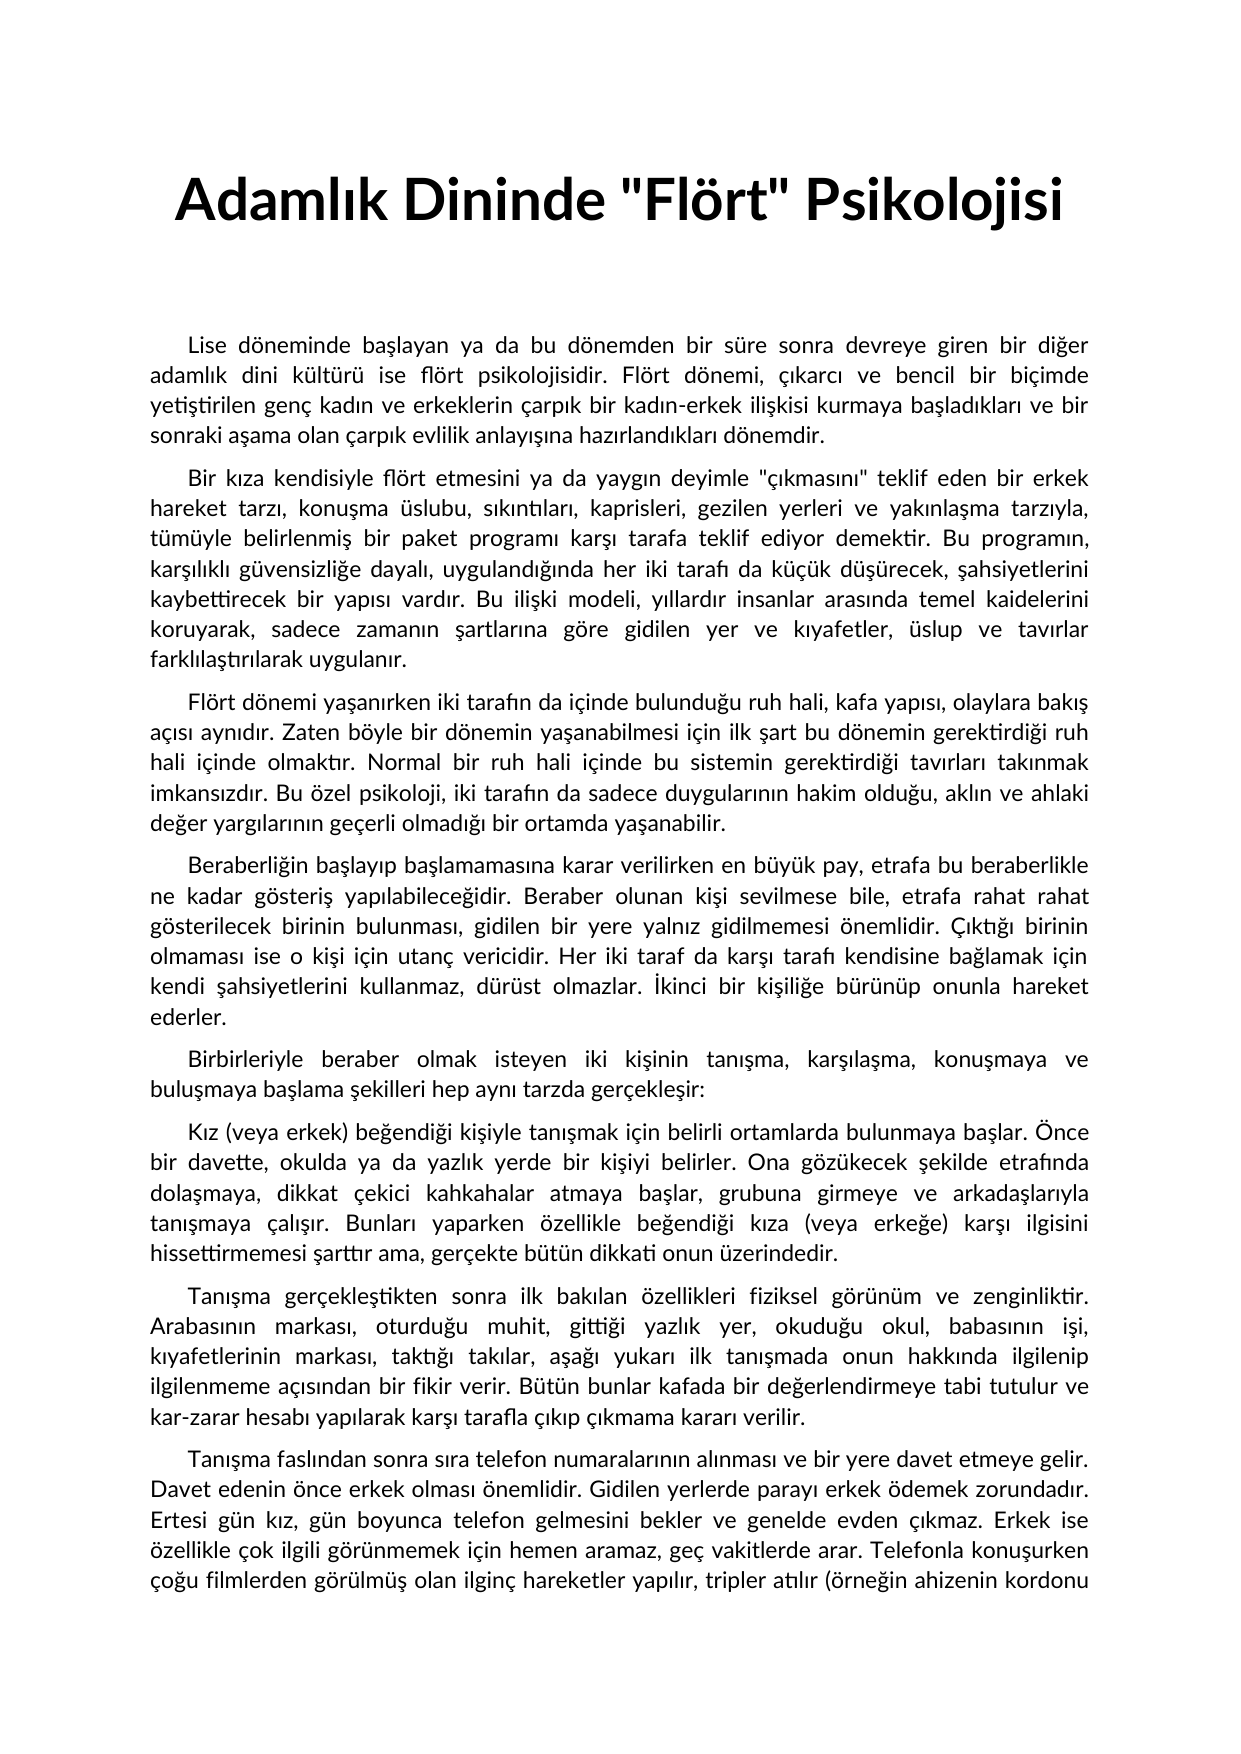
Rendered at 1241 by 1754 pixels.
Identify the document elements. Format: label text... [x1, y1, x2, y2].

text Tanışma gerçekleştikten sonra ilk bakılan özellikleri fiziksel görünüm ve zenginliktir. Arabasının markası, oturduğu muhit, gittiği yazlık yer, okuduğu okul, babasının işi, kıyafetlerinin markası, taktığı takılar, aşağı yukarı ilk tanışmada onun hakkında ilgilenip ilgilenmeme açısından bir fikir verir. Bütün bunlar kafada bir değerlendirmeye tabi tutulur ve kar-zarar hesabı yapılarak karşı tarafla çıkıp çıkmama kararı verilir. [150, 1281, 1090, 1430]
text Bir kıza kendisiyle flört etmesini ya da yaygın deyimle "çıkmasını" teklif eden bir erkek hareket tarzı, konuşma üslubu, sıkıntıları, kaprisleri, gezilen yerleri ve yakınlaşma tarzıyla, tümüyle belirlenmiş bir paket programı karşı tarafa teklif ediyor demektir. Bu programın, karşılıklı güvensizliğe dayalı, uygulandığında her iki tarafı da küçük düşürecek, şahsiyetlerini kaybettirecek bir yapısı vardır. Bu ilişki modeli, yıllardır insanlar arasında temel kaidelerini koruyarak, sadece zamanın şartlarına göre gidilen yer ve kıyafetler, üslup ve tavırlar farklılaştırılarak uygulanır. [150, 464, 1090, 672]
text Tanışma faslından sonra sıra telefon numaralarının alınması ve bir yere davet etmeye gelir. Davet edenin önce erkek olması önemlidir. Gidilen yerlerde parayı erkek ödemek zorundadır. Ertesi gün kız, gün boyunca telefon gelmesini bekler ve genelde evden çıkmaz. Erkek ise özellikle çok ilgili görünmemek için hemen aramaz, geç vakitlerde arar. Telefonla konuşurken çoğu filmlerden görülmüş olan ilginç hareketler yapılır, tripler atılır (örneğin ahizenin kordonu [150, 1445, 1090, 1593]
text Kız (veya erkek) beğendiği kişiyle tanışmak için belirli ortamlarda bulunmaya başlar. Önce bir davette, okulda ya da yazlık yerde bir kişiyi belirler. Ona gözükecek şekilde etrafında dolaşmaya, dikkat çekici kahkahalar atmaya başlar, grubuna girmeye ve arkadaşlarıyla tanışmaya çalışır. Bunları yaparken özellikle beğendiği kıza (veya erkeğe) karşı ilgisini hissettirmemesi şarttır ama, gerçekte bütün dikkati onun üzerindedir. [150, 1118, 1090, 1266]
text Birbirleriyle beraber olmak isteyen iki kişinin tanışma, karşılaşma, konuşmaya ve buluşmaya başlama şekilleri hep aynı tarzda gerçekleşir: [150, 1045, 1090, 1103]
subtitle Adamlık Dininde "Flört" Psikolojisi [150, 162, 1090, 232]
text Beraberliğin başlayıp başlamamasına karar verilirken en büyük pay, etrafa bu beraberlikle ne kadar gösteriş yapılabileceğidir. Beraber olunan kişi sevilmese bile, etrafa rahat rahat gösterilecek birinin bulunması, gidilen bir yere yalnız gidilmemesi önemlidir. Çıktığı birinin olmaması ise o kişi için utanç vericidir. Her iki taraf da karşı tarafı kendisine bağlamak için kendi şahsiyetlerini kullanmaz, dürüst olmazlar. İkinci bir kişiliğe bürünüp onunla hareket ederler. [150, 851, 1090, 1030]
text Flört dönemi yaşanırken iki tarafın da içinde bulunduğu ruh hali, kafa yapısı, olaylara bakış açısı aynıdır. Zaten böyle bir dönemin yaşanabilmesi için ilk şart bu dönemin gerektirdiği ruh hali içinde olmaktır. Normal bir ruh hali içinde bu sistemin gerektirdiği tavırları takınmak imkansızdır. Bu özel psikoloji, iki tarafın da sadece duygularının hakim olduğu, aklın ve ahlaki değer yargılarının geçerli olmadığı bir ortamda yaşanabilir. [150, 688, 1090, 836]
text Lise döneminde başlayan ya da bu dönemden bir süre sonra devreye giren bir diğer adamlık dini kültürü ise flört psikolojisidir. Flört dönemi, çıkarcı ve bencil bir biçimde yetiştirilen genç kadın ve erkeklerin çarpık bir kadın-erkek ilişkisi kurmaya başladıkları ve bir sonraki aşama olan çarpık evlilik anlayışına hazırlandıkları dönemdir. [150, 330, 1090, 448]
